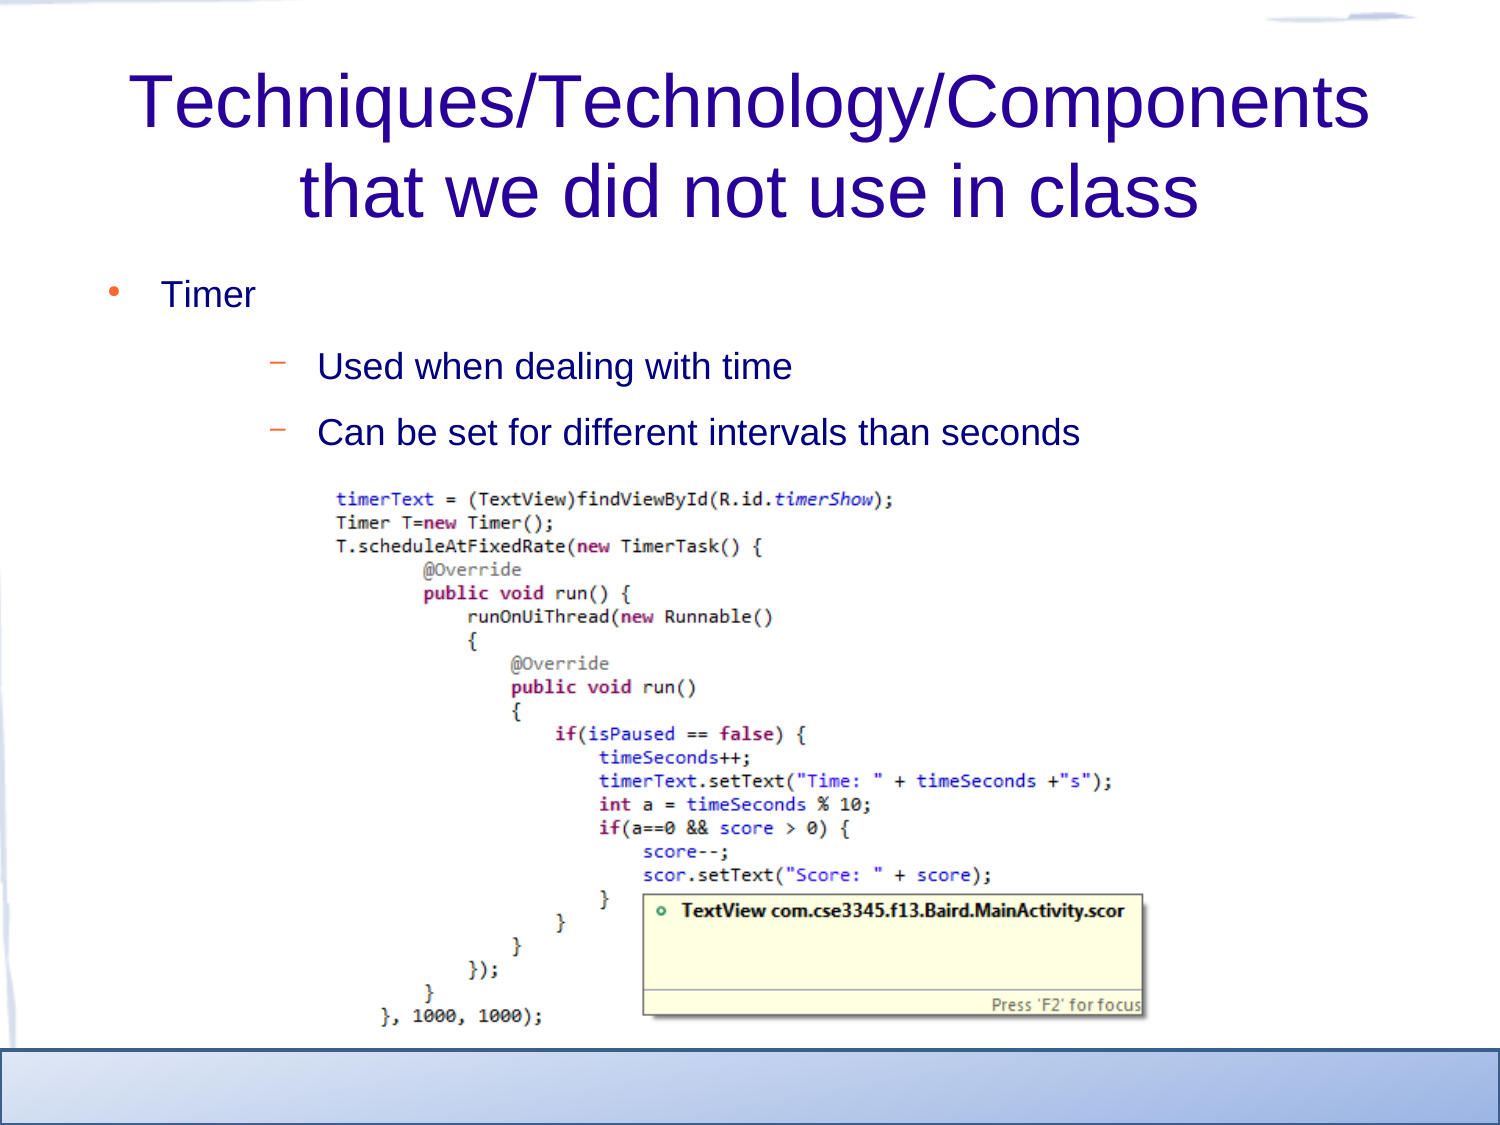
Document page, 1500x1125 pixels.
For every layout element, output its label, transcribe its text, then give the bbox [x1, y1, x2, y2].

title Techniques/Technology/Components that we did not use in class [75, 45, 1425, 233]
list Timer Used when dealing with time Can be set for different intervals than seconds [75, 262, 1425, 1005]
text_box [0, 1049, 1500, 1125]
picture [0, 0, 1500, 1049]
